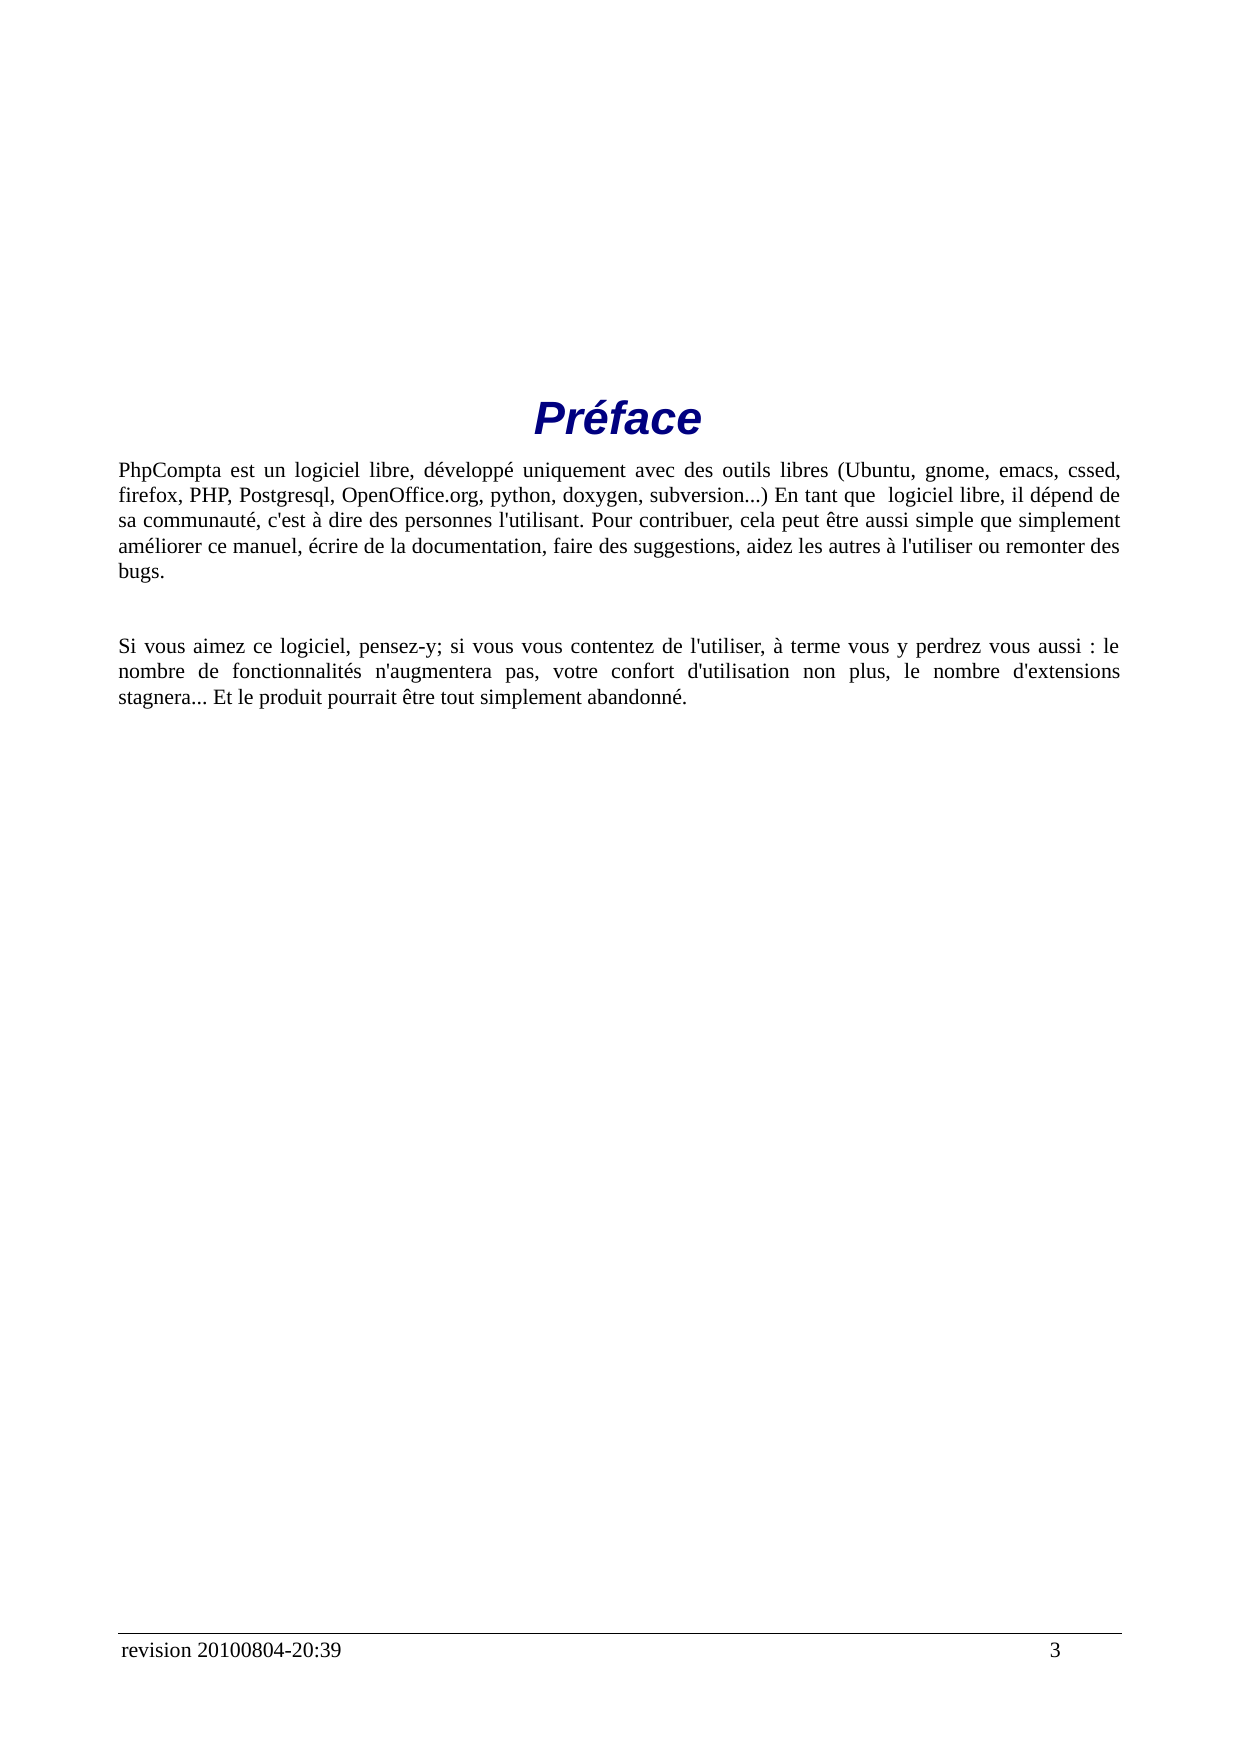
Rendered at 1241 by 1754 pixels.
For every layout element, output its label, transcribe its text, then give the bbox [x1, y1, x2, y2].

text Si vous aimez ce logiciel, pensez-y; si vous vous contentez de l'utiliser, à terme vous y perdrez vous aussi : le nombre de fonctionnalités n'augmentera pas, votre confort d'utilisation non plus, le nombre d'extensions stagnera... Et le produit pourrait être tout simplement abandonné. [118, 633, 1122, 709]
text PhpCompta est un logiciel libre, développé uniquement avec des outils libres (Ubuntu, gnome, emacs, cssed, firefox, PHP, Postgresql, OpenOffice.org, python, doxygen, subversion...) En tant que logiciel libre, il dépend de sa communauté, c'est à dire des personnes l'utilisant. Pour contribuer, cela peut être aussi simple que simplement améliorer ce manuel, écrire de la documentation, faire des suggestions, aidez les autres à l'utiliser ou remonter des bugs. [118, 457, 1122, 583]
subtitle Préface [118, 391, 1122, 444]
